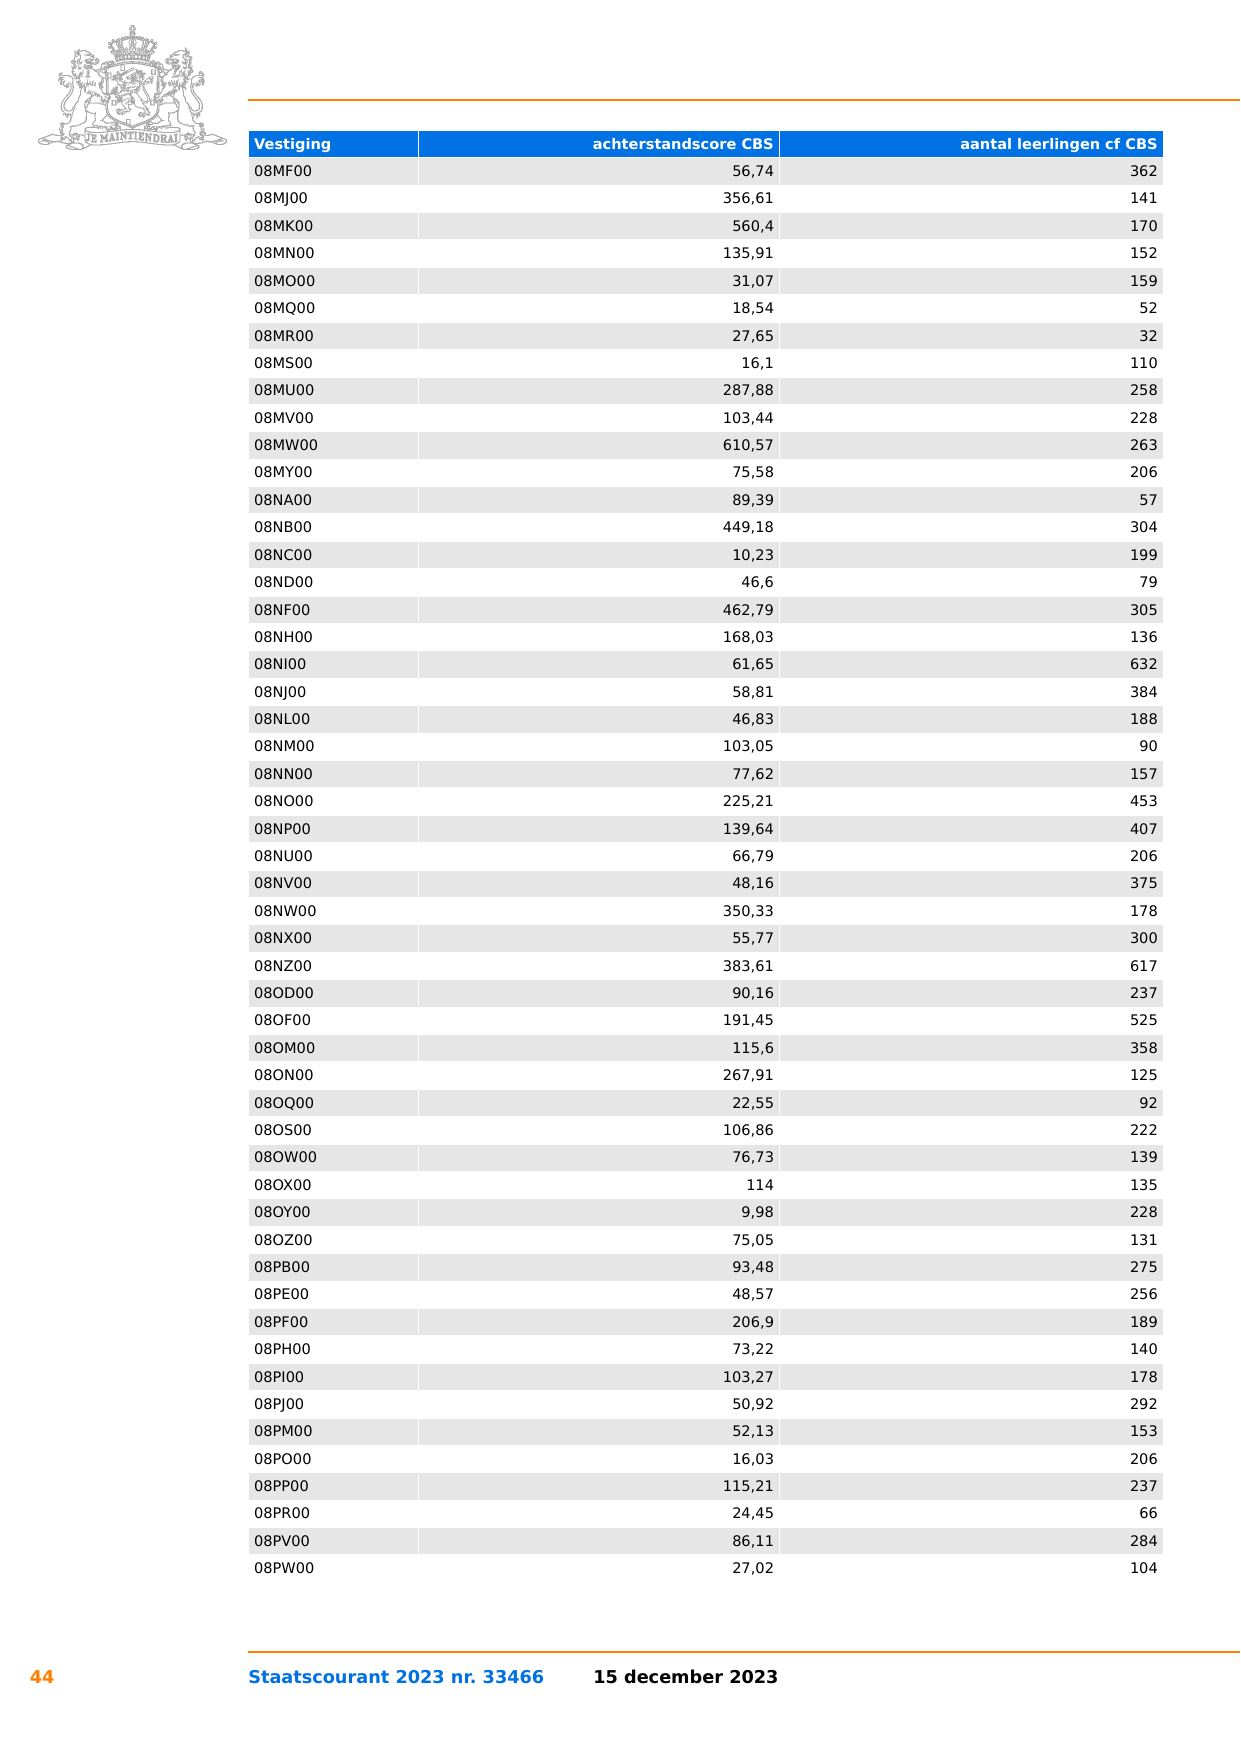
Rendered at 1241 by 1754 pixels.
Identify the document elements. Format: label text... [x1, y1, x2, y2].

table_cell 287,88 [419, 378, 779, 404]
table_cell 407 [780, 816, 1163, 842]
table_cell 304 [780, 515, 1163, 541]
table_cell 90 [780, 734, 1163, 760]
table_cell 178 [780, 898, 1163, 924]
table_cell 206 [780, 460, 1163, 486]
table_cell 206 [780, 1446, 1163, 1472]
table_cell 139 [780, 1145, 1163, 1171]
table_cell 08MN00 [249, 241, 418, 267]
table_cell 90,16 [419, 980, 779, 1007]
table_header achterstandscore CBS [419, 131, 779, 157]
table_cell 08NU00 [249, 843, 418, 869]
table_cell 75,58 [419, 460, 779, 486]
table_cell 267,91 [419, 1063, 779, 1089]
table_cell 50,92 [419, 1391, 779, 1417]
table_cell 125 [780, 1063, 1163, 1089]
table_cell 103,44 [419, 405, 779, 431]
table_cell 58,81 [419, 679, 779, 705]
table_cell 104 [780, 1556, 1163, 1582]
table_cell 449,18 [419, 515, 779, 541]
table_cell 358 [780, 1035, 1163, 1061]
table_cell 237 [780, 980, 1163, 1007]
table_cell 55,77 [419, 925, 779, 952]
table_cell 27,65 [419, 323, 779, 349]
table_cell 356,61 [419, 186, 779, 212]
table_cell 08NN00 [249, 761, 418, 787]
table_cell 22,55 [419, 1090, 779, 1116]
table_cell 08NP00 [249, 816, 418, 842]
table_cell 188 [780, 706, 1163, 733]
table_cell 131 [780, 1227, 1163, 1253]
table_cell 08PH00 [249, 1336, 418, 1363]
table_cell 08PR00 [249, 1501, 418, 1527]
table_cell 08MQ00 [249, 295, 418, 322]
table_cell 103,27 [419, 1364, 779, 1390]
table_cell 08OX00 [249, 1172, 418, 1198]
table_cell 52 [780, 295, 1163, 322]
table_cell 305 [780, 597, 1163, 623]
table_cell 08NH00 [249, 624, 418, 650]
table_cell 48,16 [419, 871, 779, 897]
table_cell 350,33 [419, 898, 779, 924]
table_cell 08NW00 [249, 898, 418, 924]
table_cell 08PB00 [249, 1254, 418, 1281]
table_cell 66 [780, 1501, 1163, 1527]
table_cell 08PI00 [249, 1364, 418, 1390]
table_cell 225,21 [419, 789, 779, 815]
table_cell 206,9 [419, 1309, 779, 1335]
table_cell 08NF00 [249, 597, 418, 623]
table_cell 263 [780, 432, 1163, 459]
table_cell 08NX00 [249, 925, 418, 952]
table_cell 08MV00 [249, 405, 418, 431]
table_cell 08OD00 [249, 980, 418, 1007]
table_cell 08PE00 [249, 1282, 418, 1308]
table_cell 103,05 [419, 734, 779, 760]
table_cell 08NA00 [249, 487, 418, 513]
table_header Vestiging [249, 131, 418, 157]
table_cell 08ND00 [249, 569, 418, 596]
table_cell 115,6 [419, 1035, 779, 1061]
table_cell 9,98 [419, 1199, 779, 1226]
table_cell 66,79 [419, 843, 779, 869]
table_cell 258 [780, 378, 1163, 404]
table_cell 617 [780, 953, 1163, 979]
table_cell 57 [780, 487, 1163, 513]
table_cell 141 [780, 186, 1163, 212]
table_cell 199 [780, 542, 1163, 568]
table_cell 89,39 [419, 487, 779, 513]
table_cell 08OY00 [249, 1199, 418, 1226]
table_cell 77,62 [419, 761, 779, 787]
table_cell 08NL00 [249, 706, 418, 733]
table_cell 79 [780, 569, 1163, 596]
table_cell 168,03 [419, 624, 779, 650]
table_cell 08OM00 [249, 1035, 418, 1061]
table_cell 08MR00 [249, 323, 418, 349]
table_cell 08PO00 [249, 1446, 418, 1472]
table_cell 61,65 [419, 651, 779, 678]
table_cell 08OW00 [249, 1145, 418, 1171]
table_cell 24,45 [419, 1501, 779, 1527]
table_cell 362 [780, 158, 1163, 185]
table_cell 135 [780, 1172, 1163, 1198]
table_cell 560,4 [419, 213, 779, 239]
table_cell 300 [780, 925, 1163, 952]
table_cell 08NB00 [249, 515, 418, 541]
table_cell 292 [780, 1391, 1163, 1417]
table_cell 114 [419, 1172, 779, 1198]
table_cell 222 [780, 1117, 1163, 1143]
table_cell 08PF00 [249, 1309, 418, 1335]
table_cell 140 [780, 1336, 1163, 1363]
table_cell 275 [780, 1254, 1163, 1281]
table_cell 383,61 [419, 953, 779, 979]
table_cell 18,54 [419, 295, 779, 322]
table_cell 52,13 [419, 1419, 779, 1445]
table_cell 139,64 [419, 816, 779, 842]
table_cell 10,23 [419, 542, 779, 568]
table_cell 136 [780, 624, 1163, 650]
table_cell 08NM00 [249, 734, 418, 760]
table_cell 228 [780, 1199, 1163, 1226]
table_cell 08NJ00 [249, 679, 418, 705]
table_cell 93,48 [419, 1254, 779, 1281]
table_cell 46,6 [419, 569, 779, 596]
table_cell 16,1 [419, 350, 779, 376]
table_cell 237 [780, 1473, 1163, 1500]
table_cell 08MJ00 [249, 186, 418, 212]
table_cell 170 [780, 213, 1163, 239]
table_cell 228 [780, 405, 1163, 431]
table_cell 48,57 [419, 1282, 779, 1308]
table_cell 76,73 [419, 1145, 779, 1171]
table_cell 153 [780, 1419, 1163, 1445]
table_cell 135,91 [419, 241, 779, 267]
table_cell 31,07 [419, 268, 779, 294]
table_cell 525 [780, 1008, 1163, 1034]
table_cell 32 [780, 323, 1163, 349]
table_cell 384 [780, 679, 1163, 705]
table_cell 86,11 [419, 1528, 779, 1554]
table_cell 08MS00 [249, 350, 418, 376]
table_cell 08NO00 [249, 789, 418, 815]
table_cell 284 [780, 1528, 1163, 1554]
table_cell 08OS00 [249, 1117, 418, 1143]
table_cell 08ON00 [249, 1063, 418, 1089]
table_cell 178 [780, 1364, 1163, 1390]
table_cell 08OQ00 [249, 1090, 418, 1116]
table_cell 92 [780, 1090, 1163, 1116]
table_cell 08PV00 [249, 1528, 418, 1554]
table_cell 75,05 [419, 1227, 779, 1253]
table_cell 462,79 [419, 597, 779, 623]
table_cell 159 [780, 268, 1163, 294]
table_cell 256 [780, 1282, 1163, 1308]
table_cell 375 [780, 871, 1163, 897]
table_cell 206 [780, 843, 1163, 869]
table_cell 08OZ00 [249, 1227, 418, 1253]
table_cell 08MK00 [249, 213, 418, 239]
table_header aantal leerlingen cf CBS [780, 131, 1163, 157]
table_cell 73,22 [419, 1336, 779, 1363]
table_cell 08MW00 [249, 432, 418, 459]
table_cell 453 [780, 789, 1163, 815]
table_cell 08NC00 [249, 542, 418, 568]
table_cell 110 [780, 350, 1163, 376]
table_cell 08MO00 [249, 268, 418, 294]
table_cell 632 [780, 651, 1163, 678]
table_cell 16,03 [419, 1446, 779, 1472]
table_cell 08MF00 [249, 158, 418, 185]
table_cell 157 [780, 761, 1163, 787]
table_cell 08NI00 [249, 651, 418, 678]
table_cell 08PW00 [249, 1556, 418, 1582]
table_cell 610,57 [419, 432, 779, 459]
picture [38, 25, 227, 150]
table_cell 191,45 [419, 1008, 779, 1034]
table_cell 152 [780, 241, 1163, 267]
table_cell 08MU00 [249, 378, 418, 404]
table_cell 106,86 [419, 1117, 779, 1143]
table_cell 189 [780, 1309, 1163, 1335]
table_cell 115,21 [419, 1473, 779, 1500]
table_cell 46,83 [419, 706, 779, 733]
table_cell 08PP00 [249, 1473, 418, 1500]
table_cell 08NZ00 [249, 953, 418, 979]
table_cell 27,02 [419, 1556, 779, 1582]
table_cell 08OF00 [249, 1008, 418, 1034]
table_cell 08NV00 [249, 871, 418, 897]
table_cell 08PM00 [249, 1419, 418, 1445]
table_cell 56,74 [419, 158, 779, 185]
table_cell 08MY00 [249, 460, 418, 486]
table_cell 08PJ00 [249, 1391, 418, 1417]
